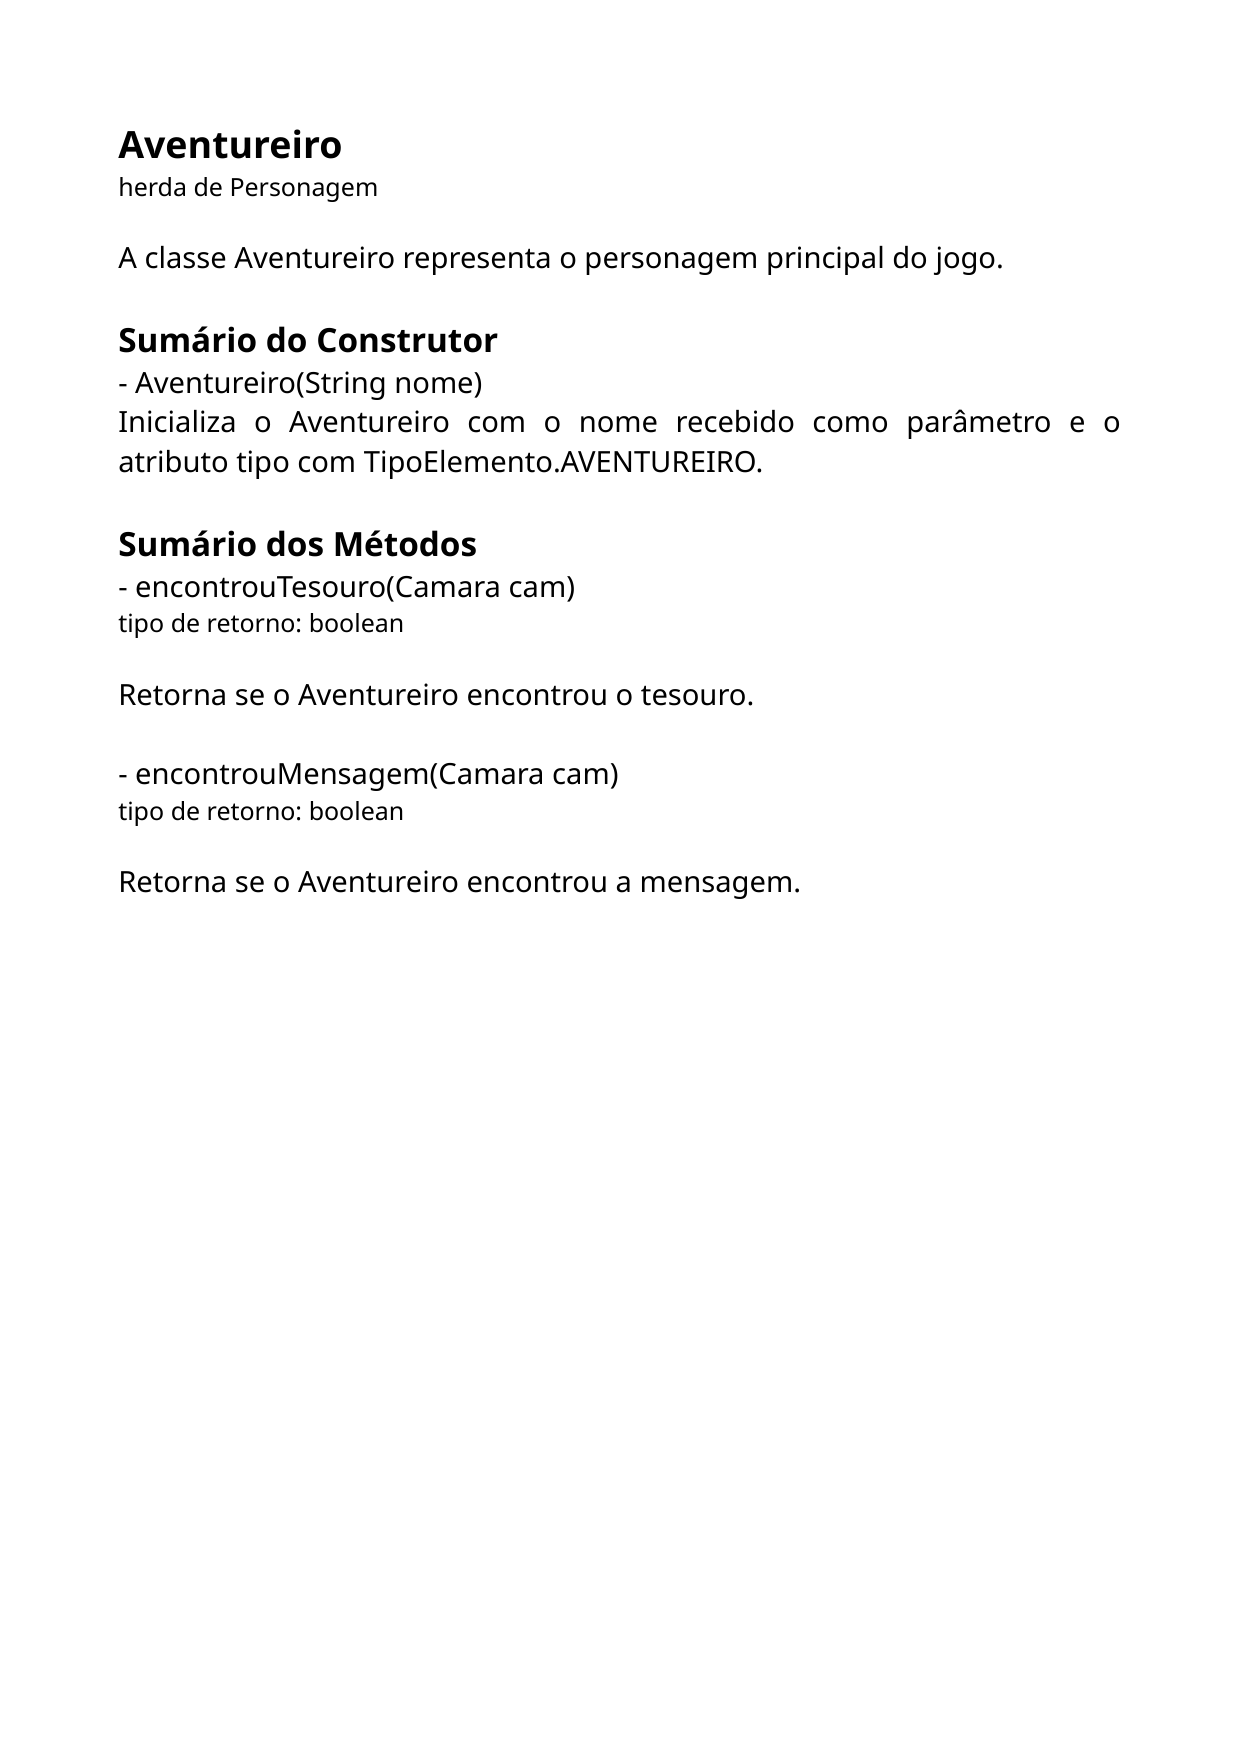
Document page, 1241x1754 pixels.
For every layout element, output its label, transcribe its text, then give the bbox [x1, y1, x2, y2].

text Retorna se o Aventureiro encontrou o tesouro. [118, 674, 1122, 714]
text - encontrouMensagem(Camara cam) [118, 753, 1122, 793]
text Inicializa o Aventureiro com o nome recebido como parâmetro e o atributo tipo com TipoElemento.AVENTUREIRO. [118, 402, 1122, 481]
text - Aventureiro(String nome) [118, 362, 1122, 402]
text Sumário do Construtor [118, 317, 1122, 362]
text tipo de retorno: boolean [118, 793, 1122, 827]
text herda de Personagem [118, 169, 1122, 203]
text tipo de retorno: boolean [118, 606, 1122, 640]
text Aventureiro [118, 118, 1122, 169]
text - encontrouTesouro(Camara cam) [118, 566, 1122, 606]
text Sumário dos Métodos [118, 521, 1122, 566]
text Retorna se o Aventureiro encontrou a mensagem. [118, 861, 1122, 901]
text A classe Aventureiro representa o personagem principal do jogo. [118, 237, 1122, 277]
